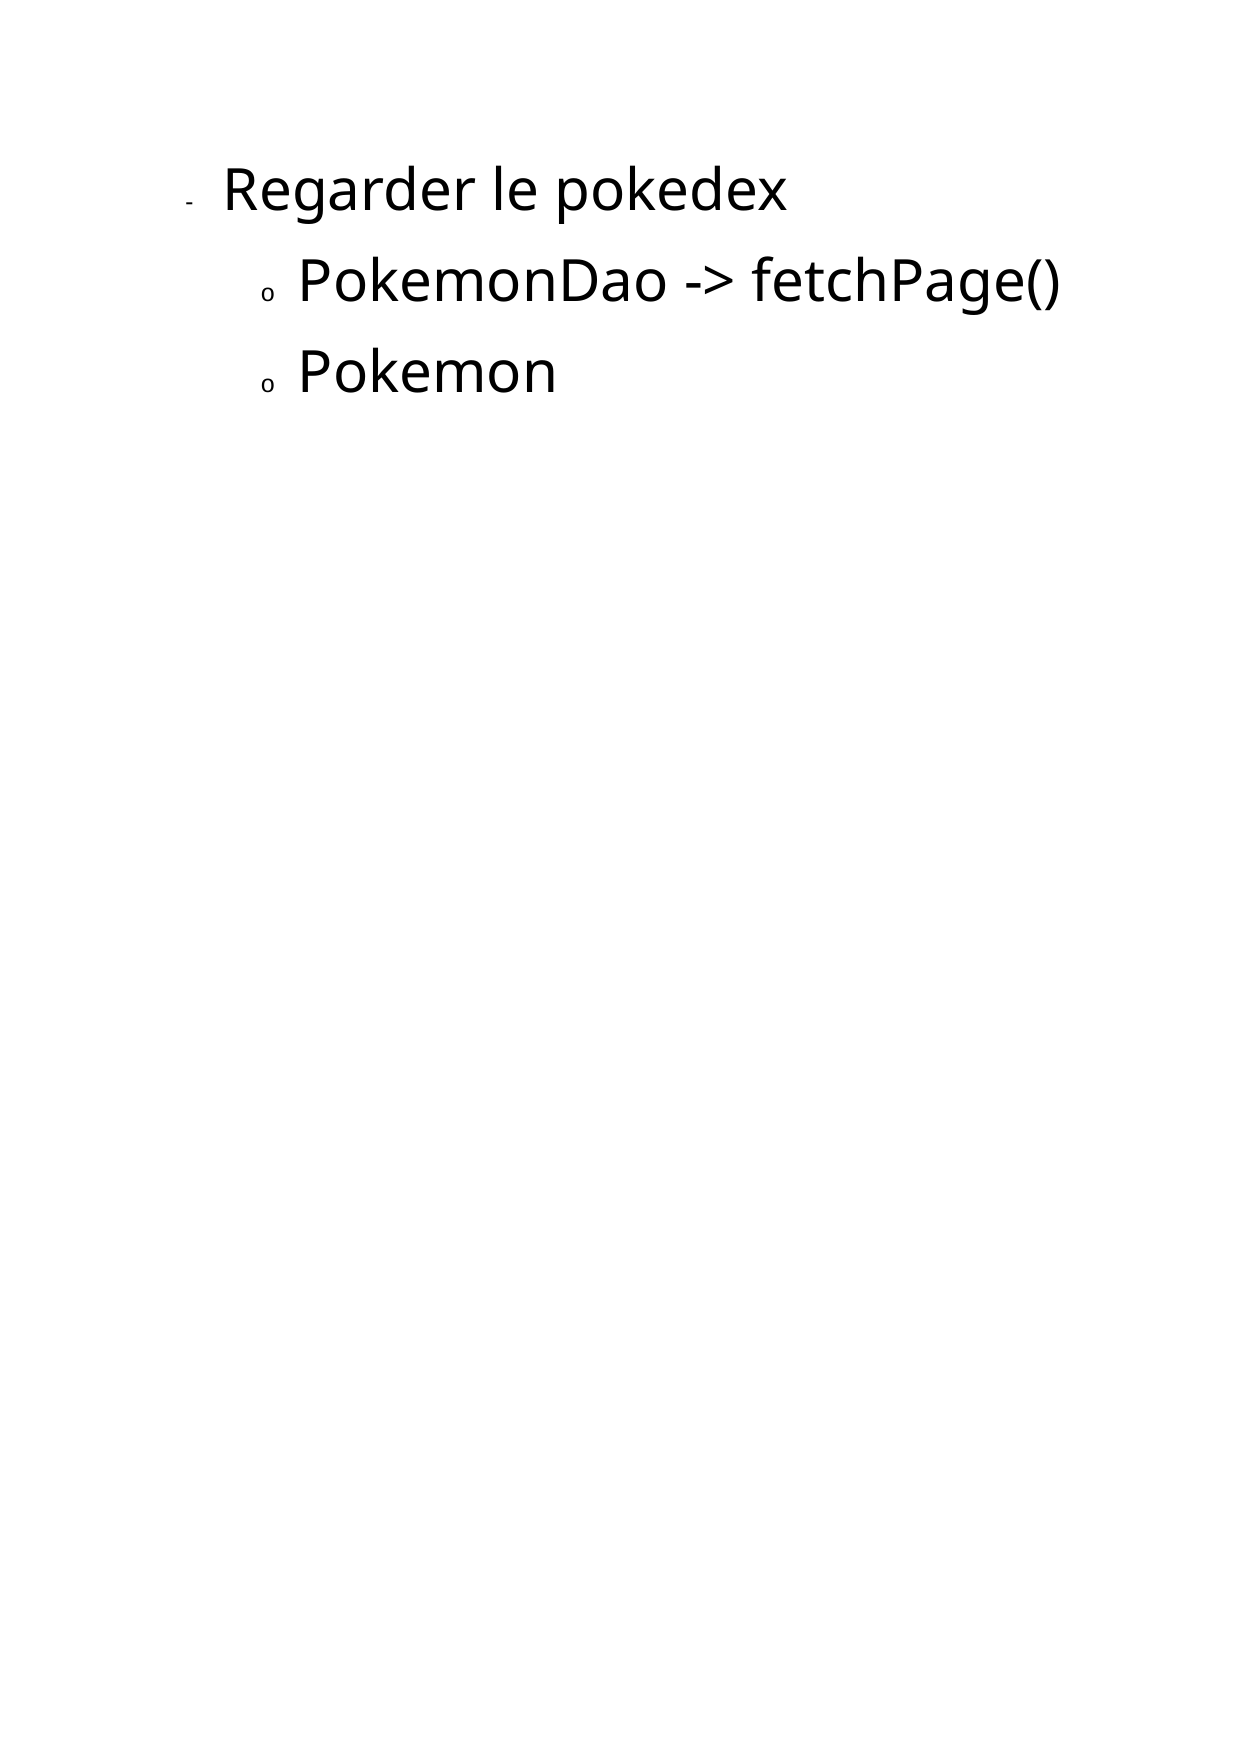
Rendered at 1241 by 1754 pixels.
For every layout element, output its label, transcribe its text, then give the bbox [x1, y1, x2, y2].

list PokemonDao -> fetchPage() [260, 239, 1093, 318]
list Regarder le pokedex [185, 148, 1093, 227]
list Pokemon [260, 330, 1093, 410]
